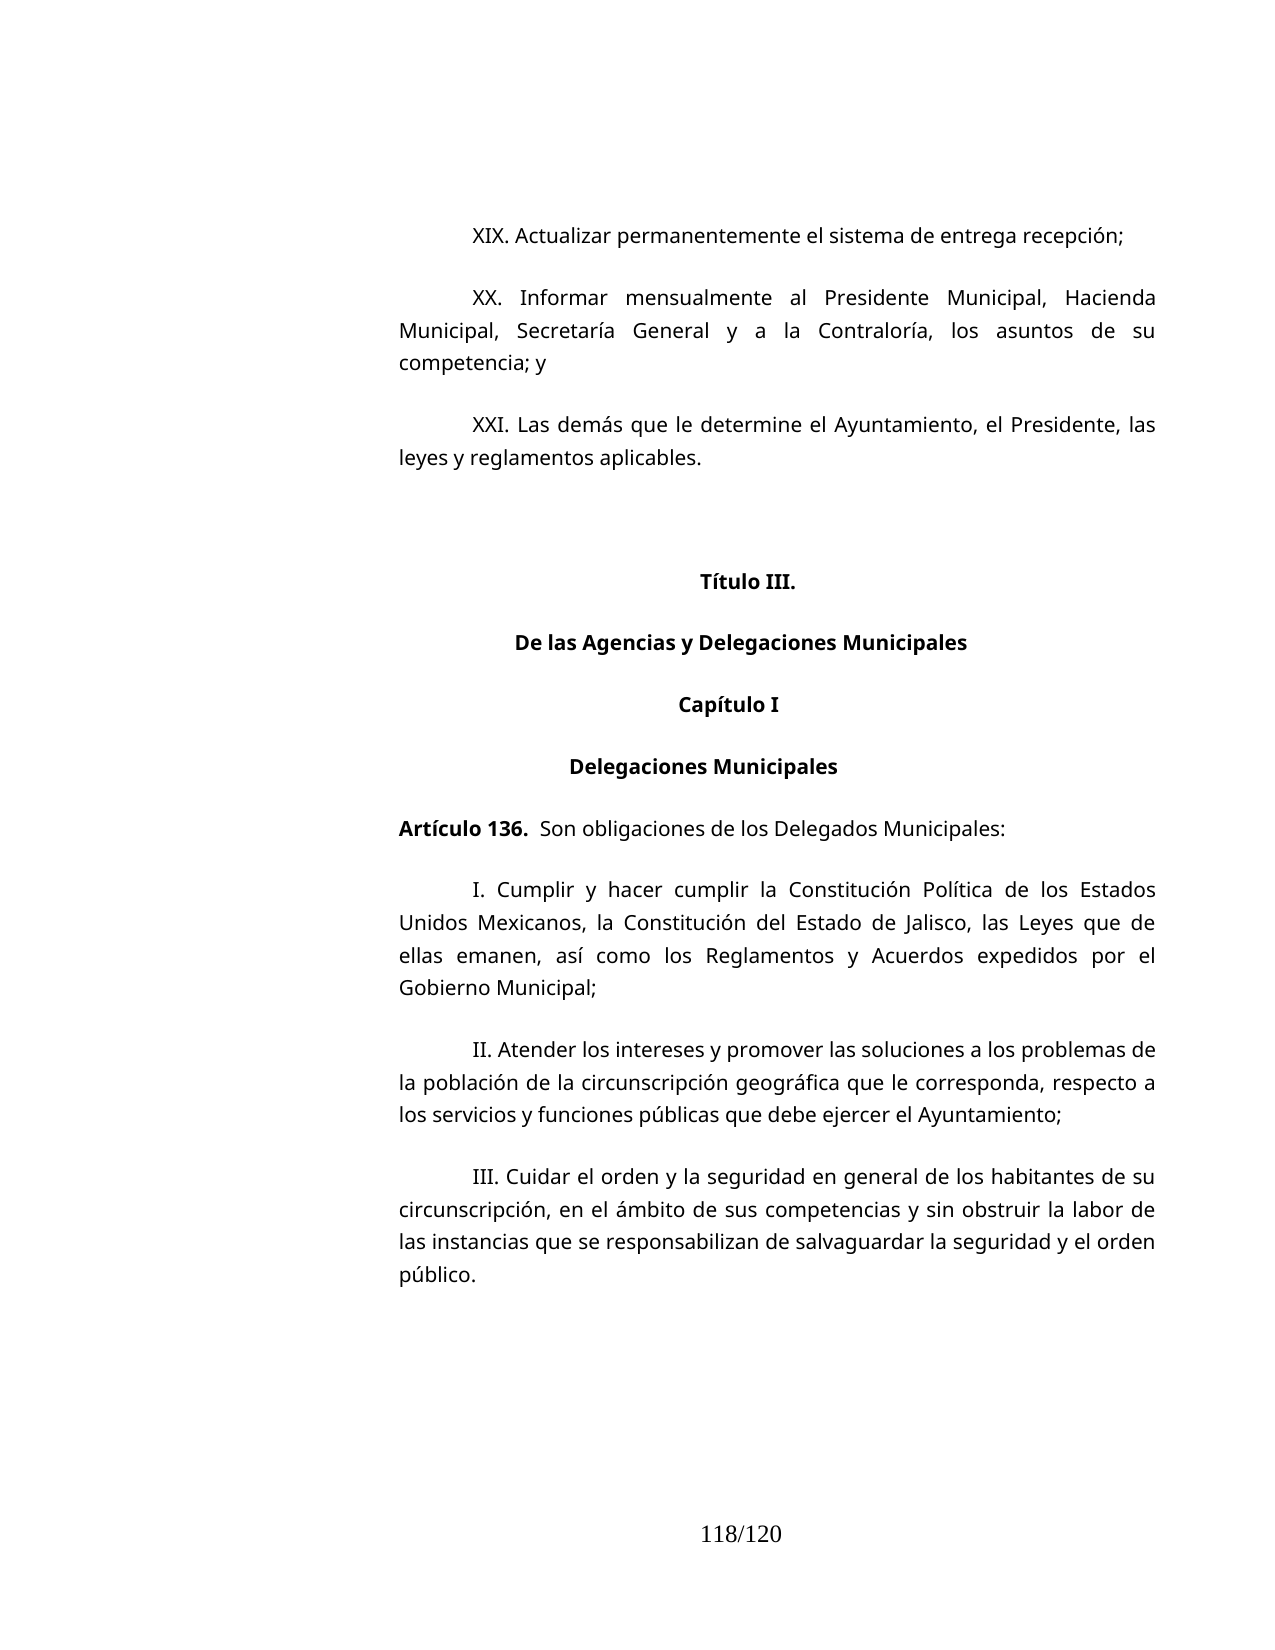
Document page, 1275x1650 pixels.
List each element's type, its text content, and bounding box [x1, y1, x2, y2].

text De las Agencias y Delegaciones Municipales [325, 628, 1157, 657]
text XX. Informar mensualmente al Presidente Municipal, Hacienda Municipal, Secretaría General y a la Contraloría, los asuntos de su competencia; y [399, 283, 1157, 377]
text II. Atender los intereses y promover las soluciones a los problemas de la población de la circunscripción geográfica que le corresponda, respecto a los servicios y funciones públicas que debe ejercer el Ayuntamiento; [399, 1035, 1157, 1129]
text XXI. Las demás que le determine el Ayuntamiento, el Presidente, las leyes y reglamentos aplicables. [399, 410, 1157, 471]
text Título III. [399, 567, 1157, 595]
text I. Cumplir y hacer cumplir la Constitución Política de los Estados Unidos Mexicanos, la Constitución del Estado de Jalisco, las Leyes que de ellas emanen, así como los Reglamentos y Acuerdos expedidos por el Gobierno Municipal; [399, 876, 1157, 1002]
text Artículo 136. Son obligaciones de los Delegados Municipales: [325, 814, 1157, 842]
text III. Cuidar el orden y la seguridad en general de los habitantes de su circunscripción, en el ámbito de sus competencias y sin obstruir la labor de las instancias que se responsabilizan de salvaguardar la seguridad y el orden público. [399, 1162, 1157, 1288]
text Delegaciones Municipales [325, 752, 1082, 781]
text XIX. Actualizar permanentemente el sistema de entrega recepción; [399, 221, 1157, 250]
text Capítulo I [325, 690, 1083, 719]
